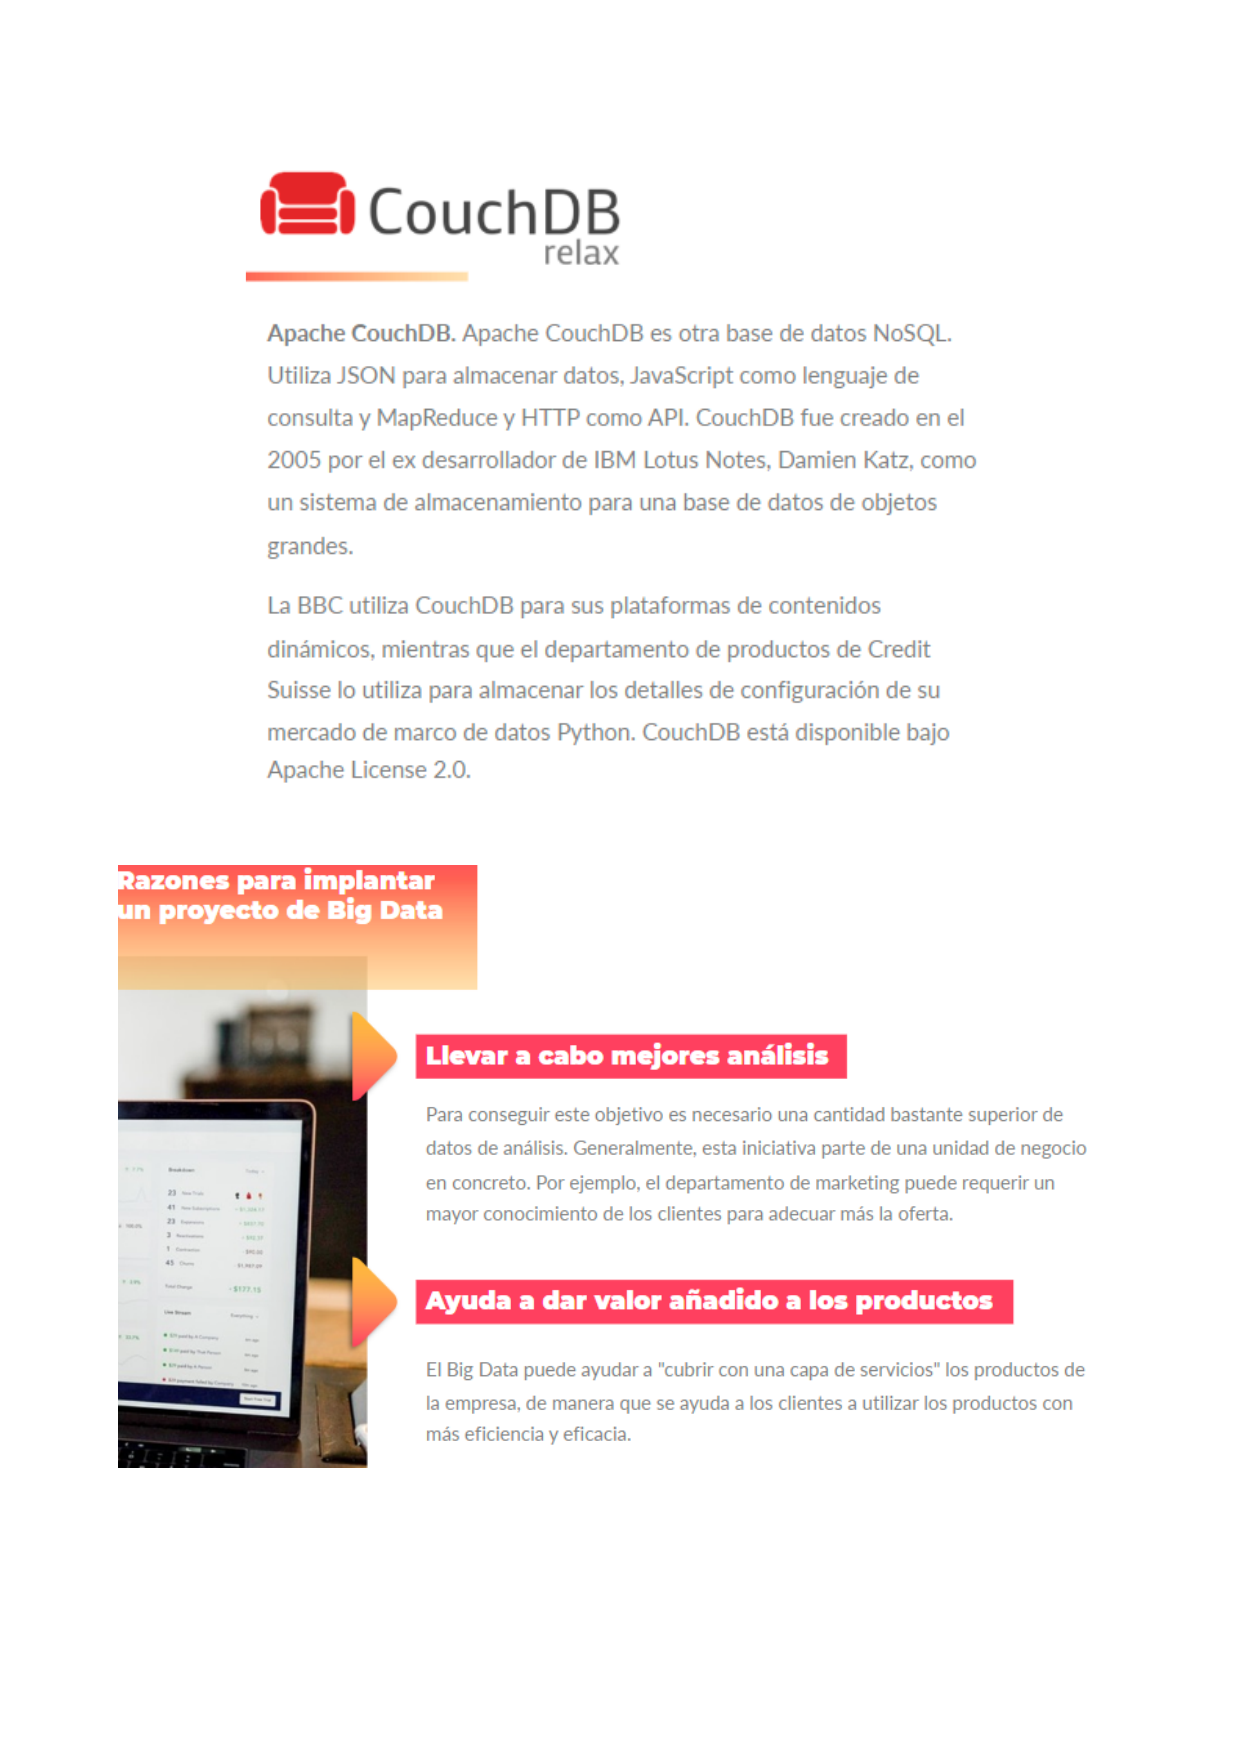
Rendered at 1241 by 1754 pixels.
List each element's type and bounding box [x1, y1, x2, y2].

picture [245, 146, 995, 797]
picture [118, 865, 1123, 1468]
